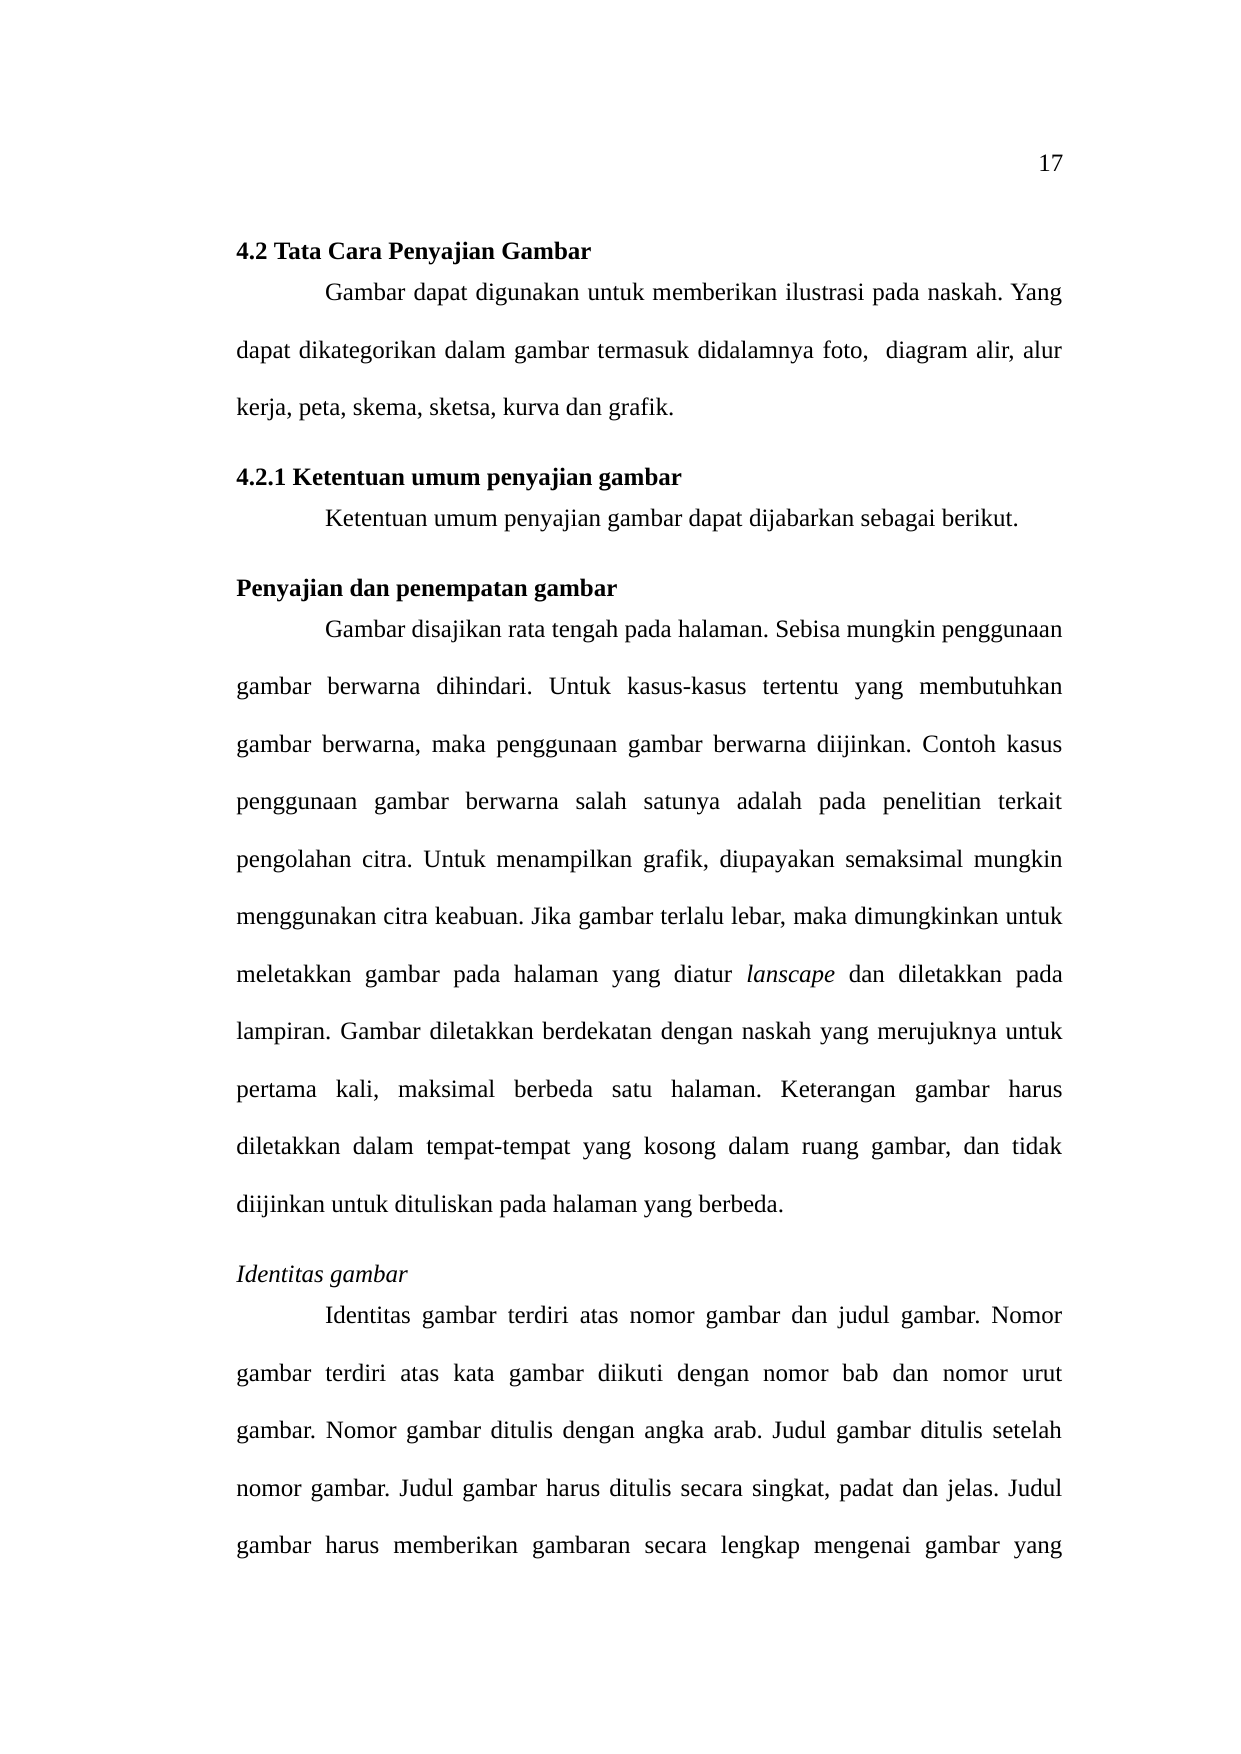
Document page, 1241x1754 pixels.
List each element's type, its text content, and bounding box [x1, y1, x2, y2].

text Gambar dapat digunakan untuk memberikan ilustrasi pada naskah. Yang dapat dikategorikan dalam gambar termasuk didalamnya foto, diagram alir, alur kerja, peta, skema, sketsa, kurva dan grafik. [236, 277, 1063, 421]
text Gambar disajikan rata tengah pada halaman. Sebisa mungkin penggunaan gambar berwarna dihindari. Untuk kasus-kasus tertentu yang membutuhkan gambar berwarna, maka penggunaan gambar berwarna diijinkan. Contoh kasus penggunaan gambar berwarna salah satunya adalah pada penelitian terkait pengolahan citra. Untuk menampilkan grafik, diupayakan semaksimal mungkin menggunakan citra keabuan. Jika gambar terlalu lebar, maka dimungkinkan untuk meletakkan gambar pada halaman yang diatur lanscape dan diletakkan pada lampiran. Gambar diletakkan berdekatan dengan naskah yang merujuknya untuk pertama kali, maksimal berbeda satu halaman. Keterangan gambar harus diletakkan dalam tempat-tempat yang kosong dalam ruang gambar, dan tidak diijinkan untuk dituliskan pada halaman yang berbeda. [236, 614, 1063, 1218]
subtitle Tata Cara Penyajian Gambar [236, 236, 1063, 265]
text Ketentuan umum penyajian gambar dapat dijabarkan sebagai berikut. [236, 503, 1063, 531]
subtitle Ketentuan umum penyajian gambar [236, 462, 1063, 490]
subtitle Penyajian dan penempatan gambar [236, 573, 1063, 601]
subtitle Identitas gambar [236, 1259, 1063, 1288]
text Identitas gambar terdiri atas nomor gambar dan judul gambar. Nomor gambar terdiri atas kata gambar diikuti dengan nomor bab dan nomor urut gambar. Nomor gambar ditulis dengan angka arab. Judul gambar ditulis setelah nomor gambar. Judul gambar harus ditulis secara singkat, padat dan jelas. Judul gambar harus memberikan gambaran secara lengkap mengenai gambar yang [236, 1300, 1063, 1559]
